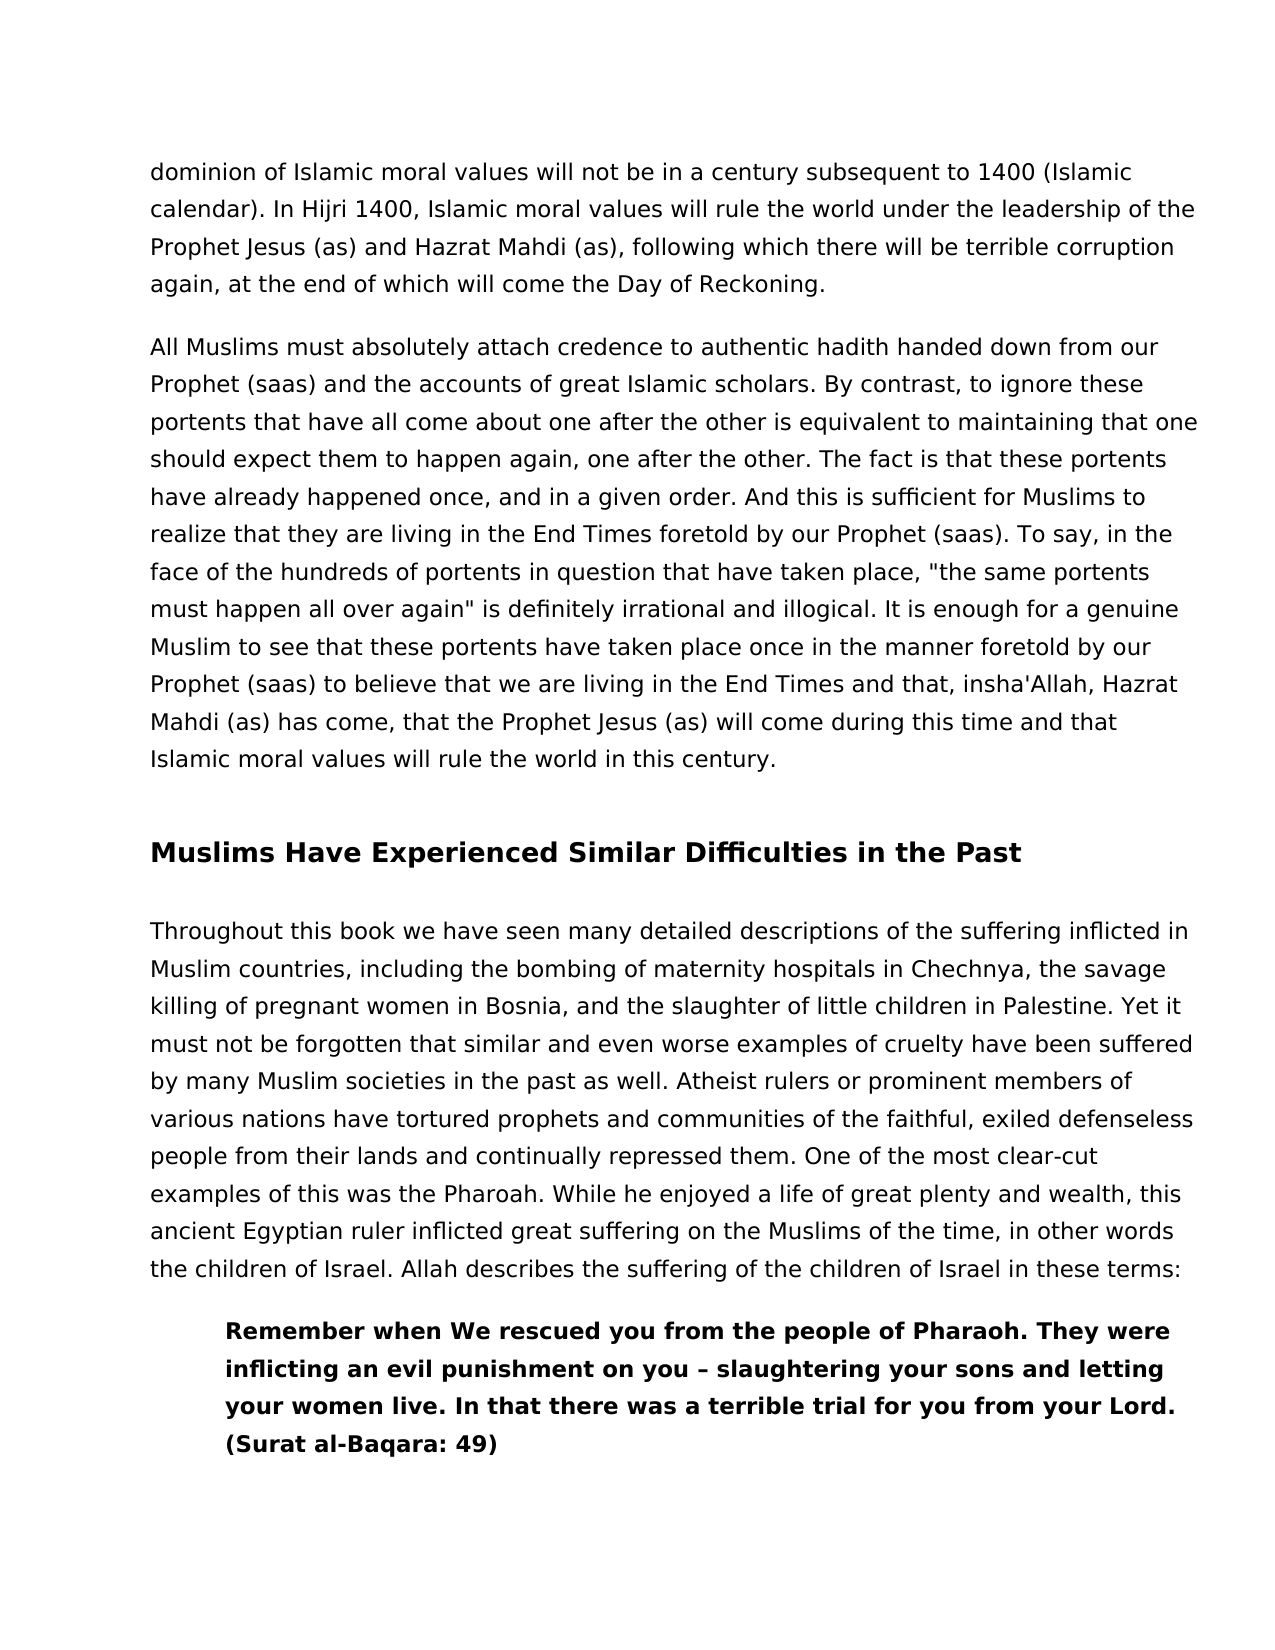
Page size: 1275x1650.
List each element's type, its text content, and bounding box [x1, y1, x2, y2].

text dominion of Islamic moral values will not be in a century subsequent to 1400 (Islamic calendar). In Hijri 1400, Islamic moral values will rule the world under the leadership of the Prophet Jesus (as) and Hazrat Mahdi (as), following which there will be terrible corruption again, at the end of which will come the Day of Reckoning. [150, 150, 1200, 300]
text All Muslims must absolutely attach credence to authentic hadith handed down from our Prophet (saas) and the accounts of great Islamic scholars. By contrast, to ignore these portents that have all come about one after the other is equivalent to maintaining that one should expect them to happen again, one after the other. The fact is that these portents have already happened once, and in a given order. And this is sufficient for Muslims to realize that they are living in the End Times foretold by our Prophet (saas). To say, in the face of the hundreds of portents in question that have taken place, "the same portents must happen all over again" is definitely irrational and illogical. It is enough for a genuine Muslim to see that these portents have taken place once in the manner foretold by our Prophet (saas) to believe that we are living in the End Times and that, insha'Allah, Hazrat Mahdi (as) has come, that the Prophet Jesus (as) will come during this time and that Islamic moral values will rule the world in this century. [150, 325, 1200, 775]
subtitle Muslims Have Experienced Similar Difficulties in the Past [150, 837, 1200, 869]
text Remember when We rescued you from the people of Pharaoh. They were inflicting an evil punishment on you – slaughtering your sons and letting your women live. In that there was a terrible trial for you from your Lord. (Surat al-Baqara: 49) [225, 1310, 1200, 1460]
text Throughout this book we have seen many detailed descriptions of the suffering inflicted in Muslim countries, including the bombing of maternity hospitals in Chechnya, the savage killing of pregnant women in Bosnia, and the slaughter of little children in Palestine. Yet it must not be forgotten that similar and even worse examples of cruelty have been suffered by many Muslim societies in the past as well. Atheist rulers or prominent members of various nations have tortured prophets and communities of the faithful, exiled defenseless people from their lands and continually repressed them. One of the most clear-cut examples of this was the Pharoah. While he enjoyed a life of great plenty and wealth, this ancient Egyptian ruler inflicted great suffering on the Muslims of the time, in other words the children of Israel. Allah describes the suffering of the children of Israel in these terms: [150, 910, 1200, 1285]
